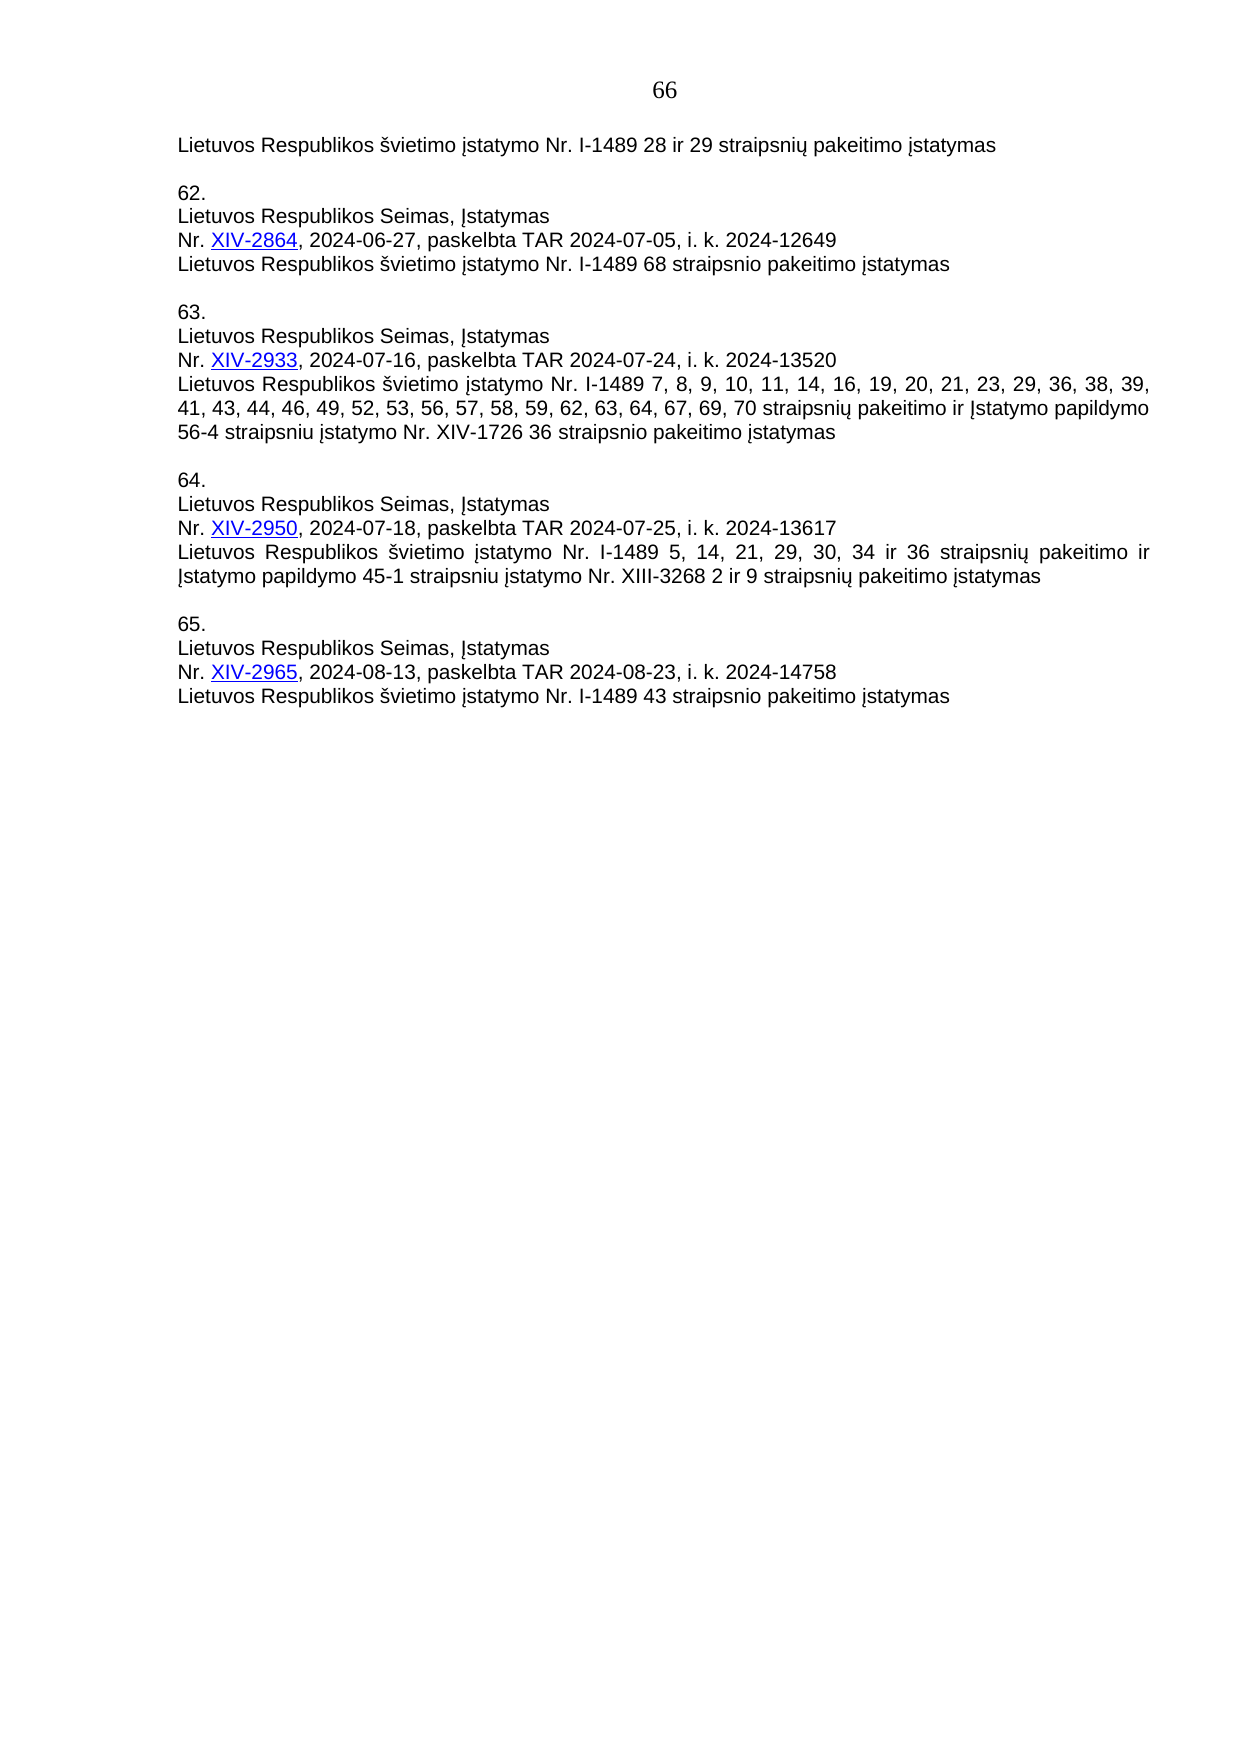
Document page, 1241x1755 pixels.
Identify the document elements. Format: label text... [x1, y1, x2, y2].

text Nr. XIV-2965, 2024-08-13, paskelbta TAR 2024-08-23, i. k. 2024-14758 [177, 659, 1152, 683]
text 64. [177, 468, 1152, 492]
text 63. [177, 300, 1152, 324]
text Lietuvos Respublikos Seimas, Įstatymas [177, 204, 1152, 228]
text Nr. XIV-2933, 2024-07-16, paskelbta TAR 2024-07-24, i. k. 2024-13520 [177, 348, 1152, 372]
text Lietuvos Respublikos Seimas, Įstatymas [177, 492, 1152, 516]
text Lietuvos Respublikos švietimo įstatymo Nr. I-1489 28 ir 29 straipsnių pakeitimo įstatymas [177, 132, 1152, 156]
text Lietuvos Respublikos Seimas, Įstatymas [177, 324, 1152, 348]
text Lietuvos Respublikos švietimo įstatymo Nr. I-1489 68 straipsnio pakeitimo įstatymas [177, 252, 1152, 276]
text 65. [177, 612, 1152, 636]
text Lietuvos Respublikos Seimas, Įstatymas [177, 636, 1152, 659]
text Lietuvos Respublikos švietimo įstatymo Nr. I-1489 43 straipsnio pakeitimo įstatymas [177, 683, 1152, 707]
text Nr. XIV-2950, 2024-07-18, paskelbta TAR 2024-07-25, i. k. 2024-13617 [177, 516, 1152, 540]
text Nr. XIV-2864, 2024-06-27, paskelbta TAR 2024-07-05, i. k. 2024-12649 [177, 228, 1152, 252]
text Lietuvos Respublikos švietimo įstatymo Nr. I-1489 7, 8, 9, 10, 11, 14, 16, 19, 20, 21, 23, 29, 36, 38, 39, 41, 43, 44, 46, 49, 52, 53, 56, 57, 58, 59, 62, 63, 64, 67, 69, 70 straipsnių pakeitimo ir Įstatymo papildymo 56-4 straipsniu įstatymo Nr. XIV-1726 36 straipsnio pakeitimo įstatymas [177, 372, 1152, 444]
text 62. [177, 180, 1152, 204]
text Lietuvos Respublikos švietimo įstatymo Nr. I-1489 5, 14, 21, 29, 30, 34 ir 36 straipsnių pakeitimo ir Įstatymo papildymo 45-1 straipsniu įstatymo Nr. XIII-3268 2 ir 9 straipsnių pakeitimo įstatymas [177, 540, 1152, 588]
